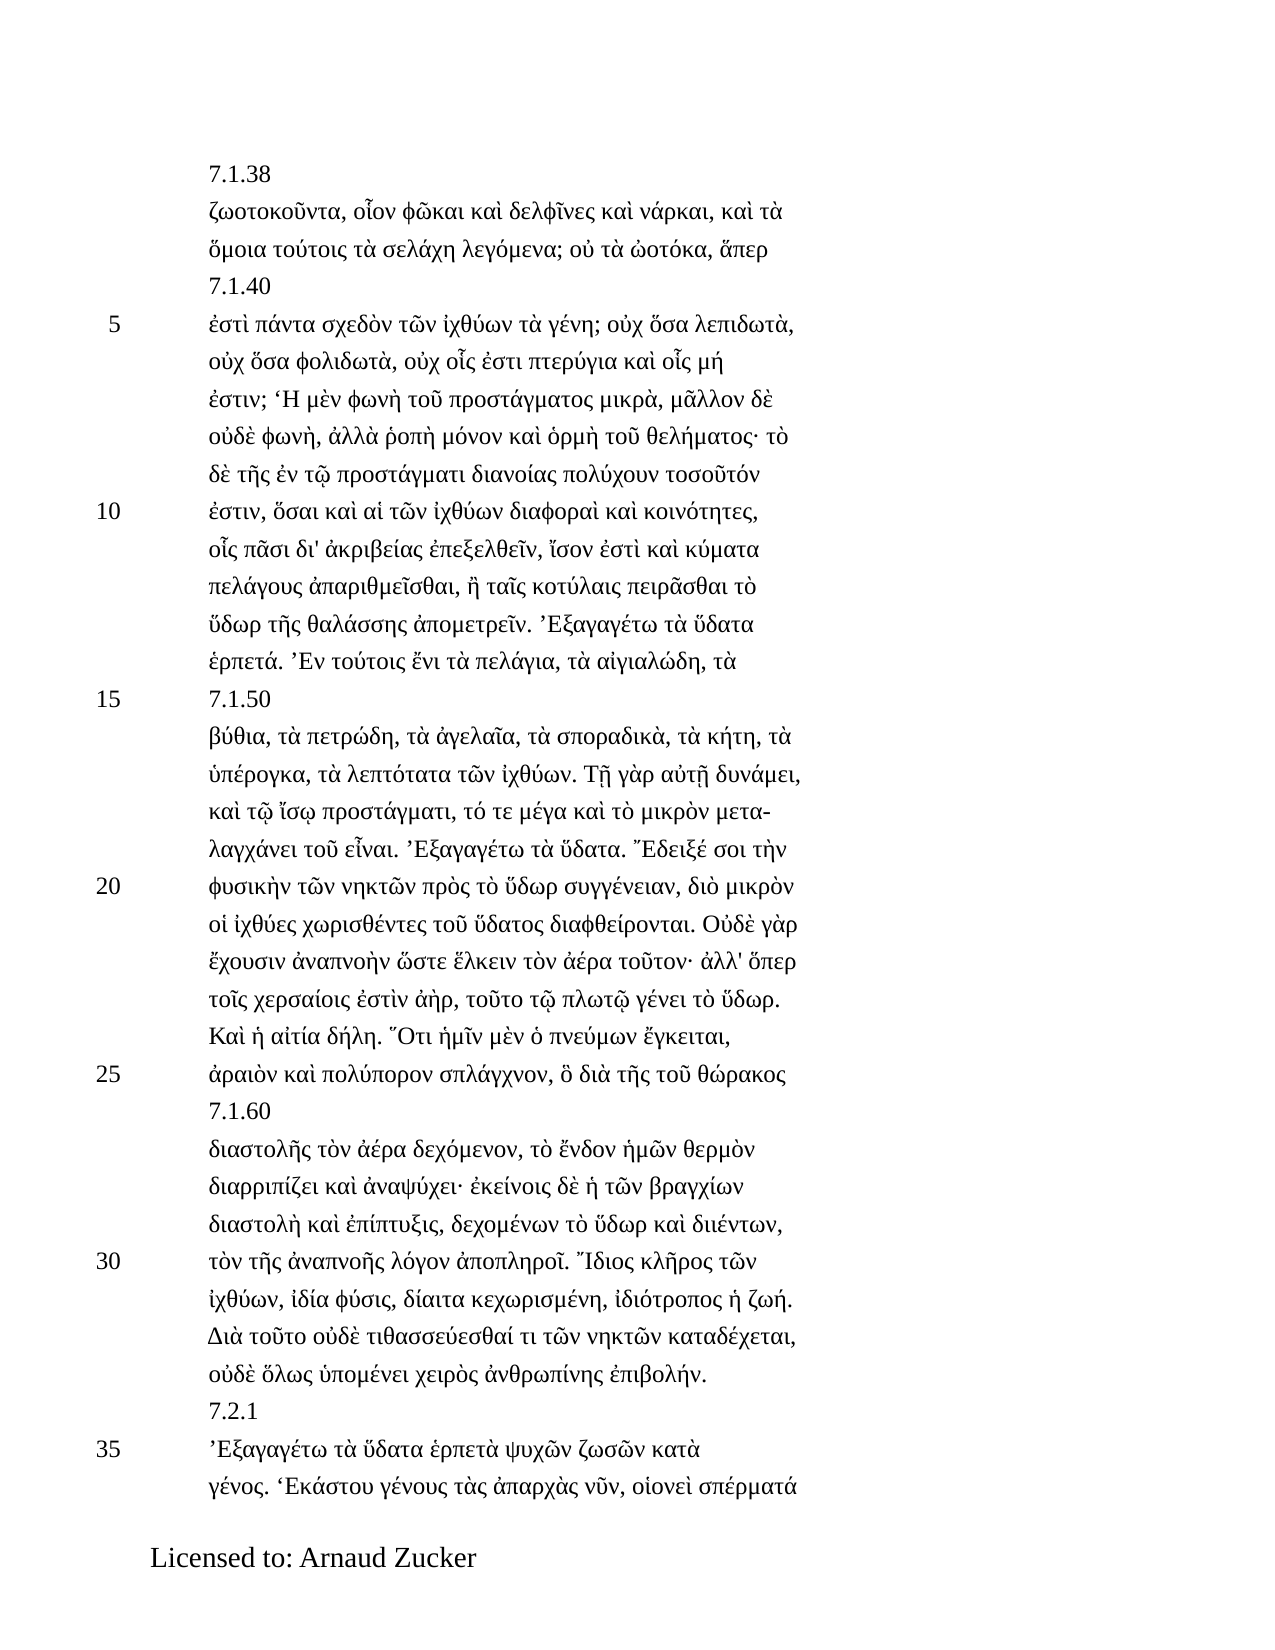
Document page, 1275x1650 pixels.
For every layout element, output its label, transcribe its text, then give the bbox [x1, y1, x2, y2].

text 7.1.40 [202, 262, 1125, 300]
text 7.1.60 [202, 1087, 1125, 1125]
text βύθια, τὰ πετρώδη, τὰ ἀγελαῖα, τὰ σποραδικὰ, τὰ κήτη, τὰ ὑπέρογκα, τὰ λεπτότατα τῶν ἰχθύων. Τῇ γὰρ αὐτῇ δυνάμει, καὶ τῷ ἴσῳ προστάγματι, τό τε μέγα καὶ τὸ μικρὸν μετα- λαγχάνει τοῦ εἶναι. ’Εξαγαγέτω τὰ ὕδατα. ῎Εδειξέ σοι τὴν ϕυσικὴν τῶν νηκτῶν πρὸς τὸ ὕδωρ συγγένειαν, διὸ μικρὸν οἱ ἰχθύες χωρισθέντες τοῦ ὕδατος διαϕθείρονται. Οὐδὲ γὰρ ἔχουσιν ἀναπνοὴν ὥστε ἕλκειν τὸν ἀέρα τοῦτον· ἀλλ' ὅπερ τοῖς χερσαίοις ἐστὶν ἀὴρ, τοῦτο τῷ πλωτῷ γένει τὸ ὕδωρ. Καὶ ἡ αἰτία δήλη. ῞Οτι ἡμῖν μὲν ὁ πνεύμων ἔγκειται, ἀραιὸν καὶ πολύπορον σπλάγχνον, ὃ διὰ τῆς τοῦ θώρακος [202, 712, 1125, 1087]
text ’Εξαγαγέτω τὰ ὕδατα ἑρπετὰ ψυχῶν ζωσῶν κατὰ γένος. ‘Εκάστου γένους τὰς ἀπαρχὰς νῦν, οἱονεὶ σπέρματά [202, 1425, 1125, 1500]
text ἐστὶ πάντα σχεδὸν τῶν ἰχθύων τὰ γένη; οὐχ ὅσα λεπιδωτὰ, οὐχ ὅσα ϕολιδωτὰ, οὐχ οἷς ἐστι πτερύγια καὶ οἷς μή ἐστιν; ‘Η μὲν ϕωνὴ τοῦ προστάγματος μικρὰ, μᾶλλον δὲ οὐδὲ ϕωνὴ, ἀλλὰ ῥοπὴ μόνον καὶ ὁρμὴ τοῦ θελήματος· τὸ δὲ τῆς ἐν τῷ προστάγματι διανοίας πολύχουν τοσοῦτόν ἐστιν, ὅσαι καὶ αἱ τῶν ἰχθύων διαϕοραὶ καὶ κοινότητες, οἷς πᾶσι δι' ἀκριβείας ἐπεξελθεῖν, ἴσον ἐστὶ καὶ κύματα πελάγους ἀπαριθμεῖσθαι, ἢ ταῖς κοτύλαις πειρᾶσθαι τὸ ὕδωρ τῆς θαλάσσης ἀπομετρεῖν. ’Εξαγαγέτω τὰ ὕδατα ἑρπετά. ’Εν τούτοις ἔνι τὰ πελάγια, τὰ αἰγιαλώδη, τὰ [202, 300, 1125, 675]
text διαστολῆς τὸν ἀέρα δεχόμενον, τὸ ἔνδον ἡμῶν θερμὸν διαρριπίζει καὶ ἀναψύχει· ἐκείνοις δὲ ἡ τῶν βραγχίων διαστολὴ καὶ ἐπίπτυξις, δεχομένων τὸ ὕδωρ καὶ διιέντων, τὸν τῆς ἀναπνοῆς λόγον ἀποπληροῖ. ῎Ιδιος κλῆρος τῶν ἰχθύων, ἰδία ϕύσις, δίαιτα κεχωρισμένη, ἰδιότροπος ἡ ζωή. Διὰ τοῦτο οὐδὲ τιθασσεύεσθαί τι τῶν νηκτῶν καταδέχεται, οὐδὲ ὅλως ὑπομένει χειρὸς ἀνθρωπίνης ἐπιβολήν. [202, 1125, 1125, 1387]
text 7.1.50 [202, 675, 1125, 712]
text 7.1.38 [202, 150, 1125, 187]
text ζωοτοκοῦντα, οἷον ϕῶκαι καὶ δελϕῖνες καὶ νάρκαι, καὶ τὰ ὅμοια τούτοις τὰ σελάχη λεγόμενα; οὐ τὰ ὠοτόκα, ἅπερ [202, 187, 1125, 262]
text 7.2.1 [202, 1387, 1125, 1425]
